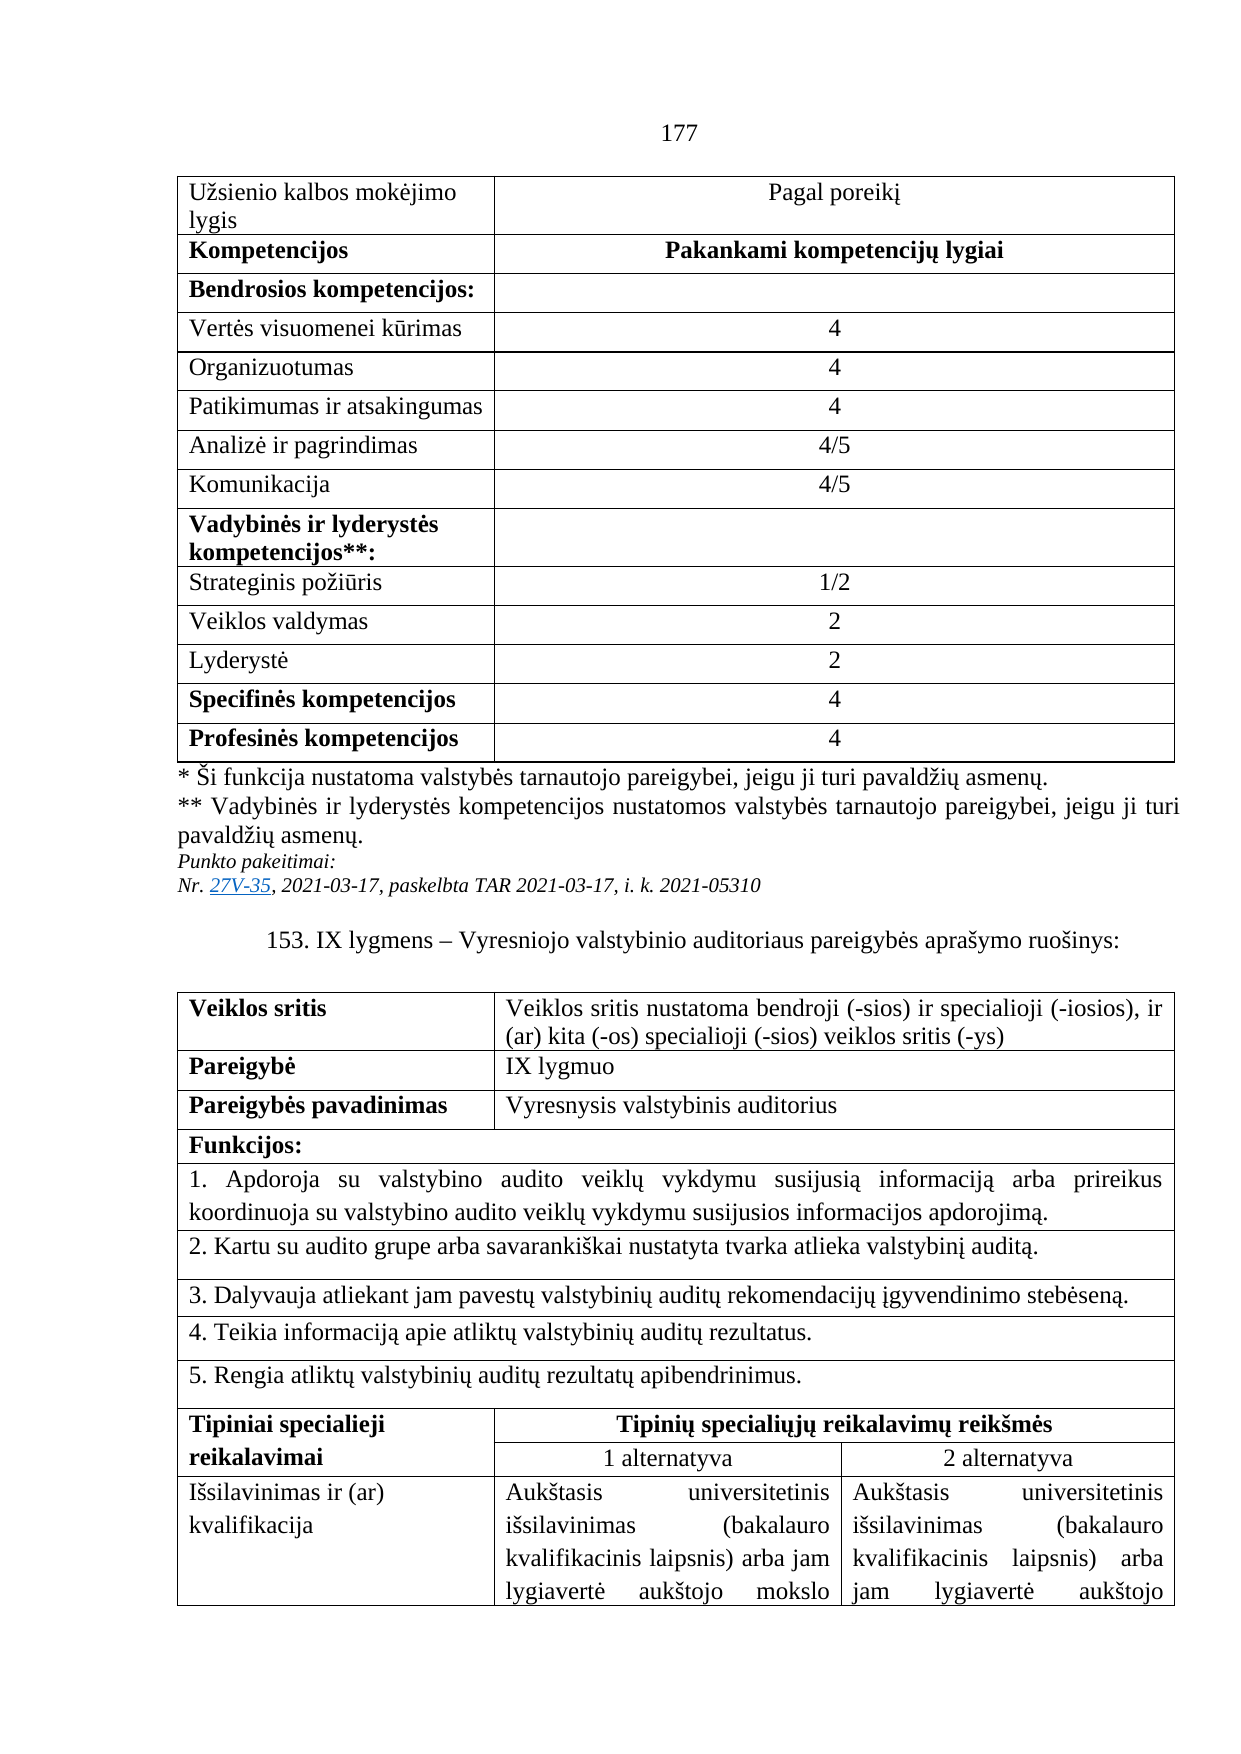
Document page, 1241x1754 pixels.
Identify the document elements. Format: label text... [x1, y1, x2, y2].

table_cell 2. Kartu su audito grupe arba savarankiškai nustatyta tvarka atlieka valstybinį auditą. [178, 1231, 1174, 1279]
table_cell IX lygmuo [495, 1051, 1174, 1089]
table_cell Specifinės kompetencijos [178, 684, 494, 722]
table_cell Organizuotumas [178, 353, 494, 390]
text 153. IX lygmens – Vyresniojo valstybinio auditoriaus pareigybės aprašymo ruošinys: [177, 926, 1181, 954]
table_cell Pakankami kompetencijų lygiai [495, 235, 1174, 273]
table_cell 5. Rengia atliktų valstybinių auditų rezultatų apibendrinimus. [178, 1361, 1174, 1408]
table_cell 2 [495, 606, 1174, 644]
table_cell 4 [495, 684, 1174, 722]
table_cell Funkcijos: [178, 1130, 1174, 1163]
table_cell 3. Dalyvauja atliekant jam pavestų valstybinių auditų rekomendacijų įgyvendinimo stebėseną. [178, 1280, 1174, 1316]
table_cell 4 [495, 391, 1174, 429]
table_cell 1. Apdoroja su valstybino audito veiklų vykdymu susijusią informaciją arba prireikus koordinuoja su valstybino audito veiklų vykdymu susijusios informacijos apdorojimą. [178, 1164, 1174, 1230]
table_cell 2 alternatyva [842, 1443, 1174, 1476]
table_cell Užsienio kalbos mokėjimo lygis [178, 177, 494, 234]
table_cell Tipiniai specialieji reikalavimai [178, 1409, 494, 1476]
table_cell Vertės visuomenei kūrimas [178, 313, 494, 351]
table_cell 4 [495, 353, 1174, 390]
text Punkto pakeitimai: [177, 849, 1181, 873]
text * Ši funkcija nustatoma valstybės tarnautojo pareigybei, jeigu ji turi pavaldžių asmenų. [177, 762, 1181, 791]
table_cell Aukštasis universitetinis išsilavinimas (bakalauro kvalifikacinis laipsnis) arba jam lygiavertė aukštojo mokslo [495, 1477, 841, 1605]
table_cell Pagal poreikį [495, 177, 1174, 234]
table_cell 2 [495, 645, 1174, 683]
text Nr. 27V-35, 2021-03-17, paskelbta TAR 2021-03-17, i. k. 2021-05310 [177, 873, 1181, 897]
table_cell [495, 274, 1174, 312]
table_cell Kompetencijos [178, 235, 494, 273]
table_cell Vyresnysis valstybinis auditorius [495, 1091, 1174, 1129]
table_cell Vadybinės ir lyderystės kompetencijos**: [178, 509, 494, 566]
table_header Veiklos sritis nustatoma bendroji (-sios) ir specialioji (-iosios), ir (ar) kita (-os) specialioji (-sios) veiklos sritis (-ys) [495, 993, 1174, 1050]
table_cell 4/5 [495, 431, 1174, 468]
table_cell 4/5 [495, 470, 1174, 508]
table_cell Analizė ir pagrindimas [178, 431, 494, 468]
table_cell Patikimumas ir atsakingumas [178, 391, 494, 429]
table_cell 1/2 [495, 567, 1174, 605]
table_cell Pareigybė [178, 1051, 494, 1089]
table_header Veiklos sritis [178, 993, 494, 1050]
table_cell Išsilavinimas ir (ar) kvalifikacija [178, 1477, 494, 1605]
text ** Vadybinės ir lyderystės kompetencijos nustatomos valstybės tarnautojo pareigybei, jeigu ji turi pavaldžių asmenų. [177, 791, 1181, 849]
table_cell 4 [495, 724, 1174, 761]
table_cell Lyderystė [178, 645, 494, 683]
table_cell Pareigybės pavadinimas [178, 1091, 494, 1129]
table_cell Komunikacija [178, 470, 494, 508]
table_cell 4 [495, 313, 1174, 351]
table_cell Tipinių specialiųjų reikalavimų reikšmės [495, 1409, 1174, 1442]
table_cell Aukštasis universitetinis išsilavinimas (bakalauro kvalifikacinis laipsnis) arba jam lygiavertė aukštojo [842, 1477, 1174, 1605]
table_cell Profesinės kompetencijos [178, 724, 494, 761]
table_cell Veiklos valdymas [178, 606, 494, 644]
table_cell 4. Teikia informaciją apie atliktų valstybinių auditų rezultatus. [178, 1317, 1174, 1359]
table_cell Strateginis požiūris [178, 567, 494, 605]
table_cell Bendrosios kompetencijos: [178, 274, 494, 312]
table_cell [495, 509, 1174, 566]
table_cell 1 alternatyva [495, 1443, 841, 1476]
